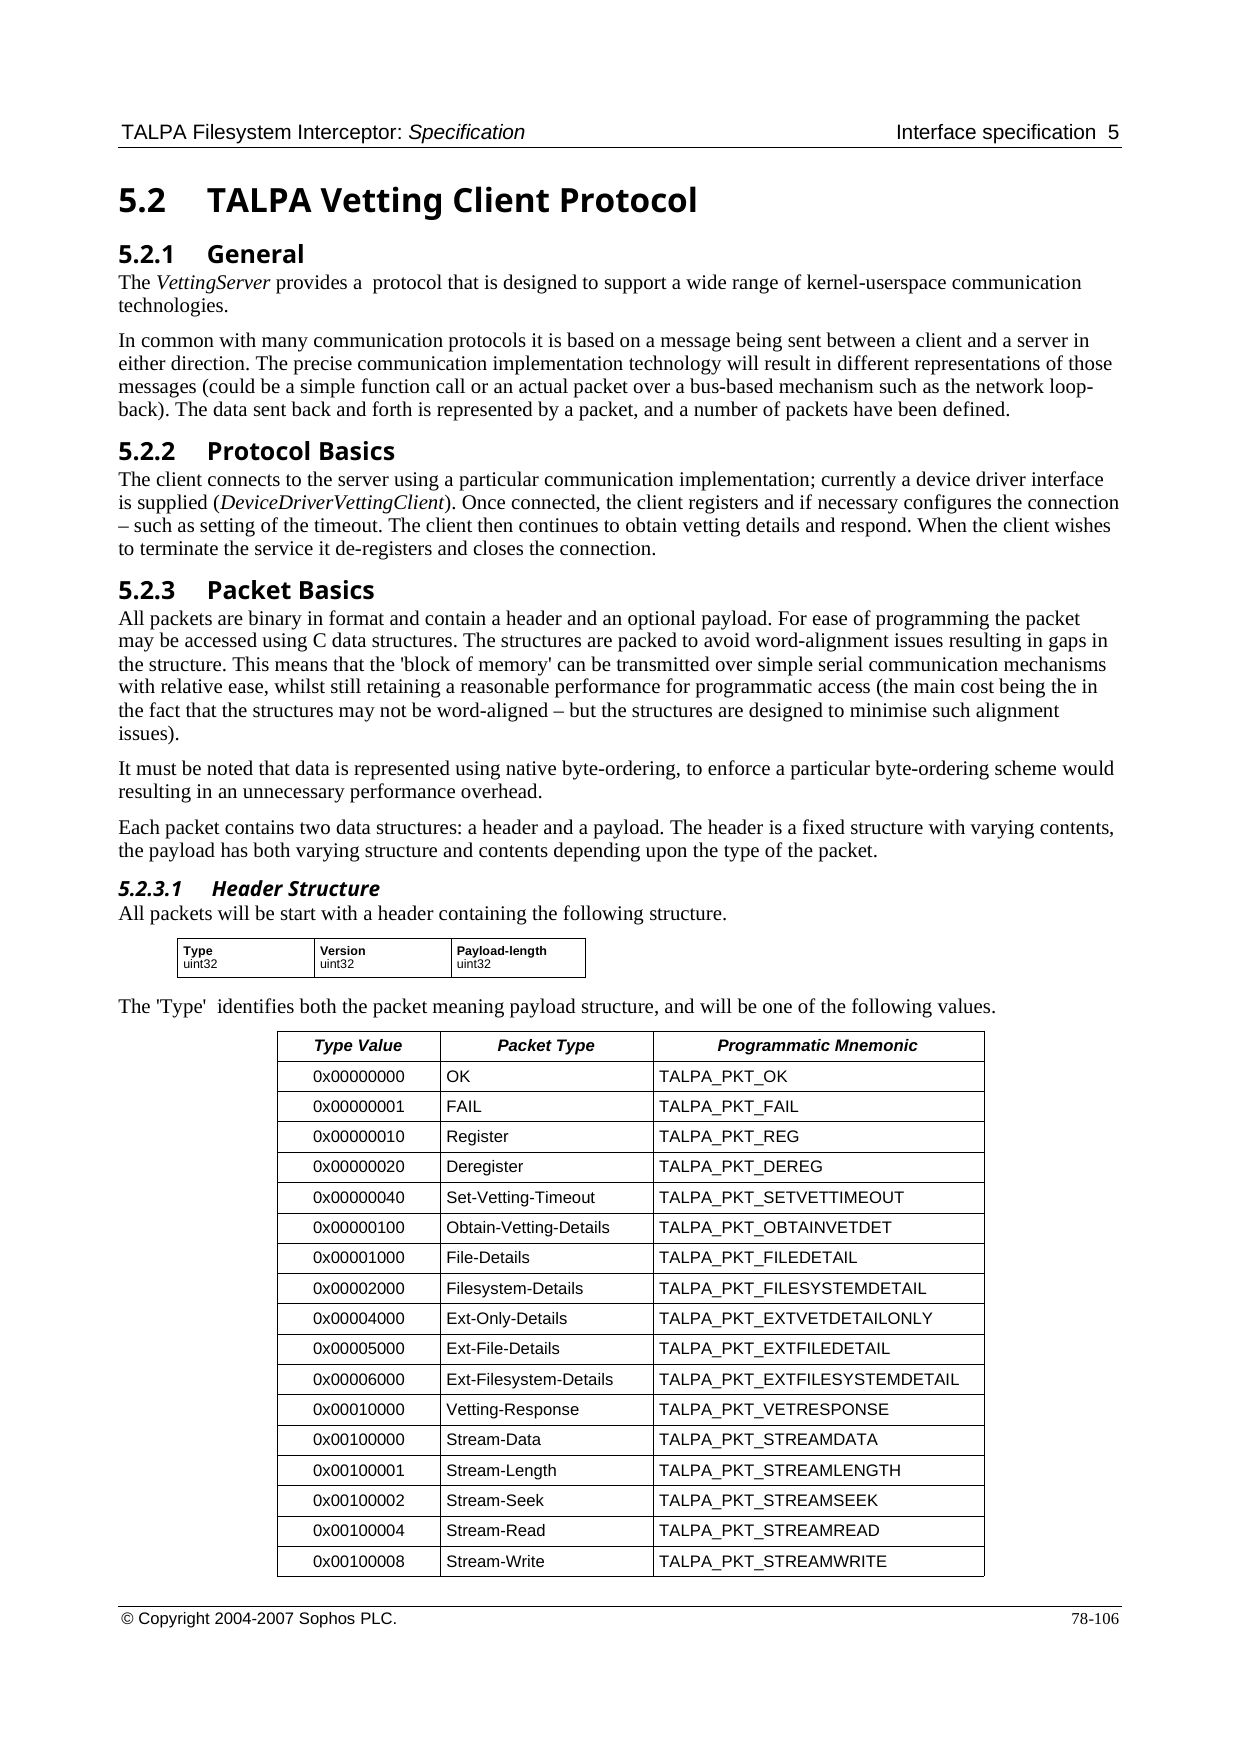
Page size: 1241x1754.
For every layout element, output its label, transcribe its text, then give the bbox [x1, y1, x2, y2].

text Each packet contains two data structures: a header and a payload. The header is a fixed structure with varying contents, the payload has both varying structure and contents depending upon the type of the packet. [118, 816, 1122, 862]
table_cell 0x00000010 [278, 1122, 440, 1152]
table_header Packet Type [441, 1032, 653, 1061]
table_cell TALPA_PKT_FILESYSTEMDETAIL [654, 1274, 984, 1303]
table_cell 0x00100001 [278, 1456, 440, 1485]
table_header Type uint32 [178, 939, 314, 977]
table_cell 0x00001000 [278, 1244, 440, 1273]
text The 'Type' identifies both the packet meaning payload structure, and will be one of the following values. [118, 995, 1122, 1018]
table_cell TALPA_PKT_EXTVETDETAILONLY [654, 1304, 984, 1334]
table_cell 0x00100002 [278, 1486, 440, 1516]
table_cell TALPA_PKT_STREAMLENGTH [654, 1456, 984, 1485]
table_cell Deregister [441, 1153, 653, 1182]
table_cell TALPA_PKT_STREAMWRITE [654, 1547, 984, 1576]
table_cell TALPA_PKT_VETRESPONSE [654, 1395, 984, 1425]
table_cell Set-Vetting-Timeout [441, 1183, 653, 1213]
table_cell 0x00100008 [278, 1547, 440, 1576]
table_cell Ext-Filesystem-Details [441, 1365, 653, 1394]
table_cell OK [441, 1062, 653, 1091]
table_header Version uint32 [315, 939, 451, 977]
table_cell Stream-Data [441, 1426, 653, 1455]
table_cell File-Details [441, 1244, 653, 1273]
subtitle Header Structure [118, 874, 1122, 902]
table_cell Vetting-Response [441, 1395, 653, 1425]
table_header Type Value [278, 1032, 440, 1061]
table_cell TALPA_PKT_OBTAINVETDET [654, 1214, 984, 1243]
table_cell TALPA_PKT_STREAMREAD [654, 1517, 984, 1546]
subtitle Packet Basics [118, 572, 1122, 606]
table_cell TALPA_PKT_EXTFILESYSTEMDETAIL [654, 1365, 984, 1394]
table_cell TALPA_PKT_STREAMDATA [654, 1426, 984, 1455]
table_cell 0x00002000 [278, 1274, 440, 1303]
table_cell 0x00010000 [278, 1395, 440, 1425]
table_header Programmatic Mnemonic [654, 1032, 984, 1061]
table_cell Stream-Seek [441, 1486, 653, 1516]
table_cell FAIL [441, 1092, 653, 1121]
table_cell Stream-Read [441, 1517, 653, 1546]
table_cell TALPA_PKT_EXTFILEDETAIL [654, 1335, 984, 1364]
text The VettingServer provides a protocol that is designed to support a wide range of kernel-userspace communication technologies. [118, 271, 1122, 317]
table_cell Ext-File-Details [441, 1335, 653, 1364]
subtitle Protocol Basics [118, 434, 1122, 468]
table_cell 0x00000000 [278, 1062, 440, 1091]
table_cell 0x00004000 [278, 1304, 440, 1334]
table_cell TALPA_PKT_FILEDETAIL [654, 1244, 984, 1273]
table_cell 0x00000100 [278, 1214, 440, 1243]
table_cell Obtain-Vetting-Details [441, 1214, 653, 1243]
table_cell 0x00005000 [278, 1335, 440, 1364]
table_cell 0x00000020 [278, 1153, 440, 1182]
text All packets will be start with a header containing the following structure. [118, 902, 1122, 925]
table_cell TALPA_PKT_FAIL [654, 1092, 984, 1121]
table_cell Filesystem-Details [441, 1274, 653, 1303]
text In common with many communication protocols it is based on a message being sent between a client and a server in either direction. The precise communication implementation technology will result in different representations of those messages (could be a simple function call or an actual packet over a bus-based mechanism such as the network loop-back). The data sent back and forth is represented by a packet, and a number of packets have been defined. [118, 329, 1122, 421]
table_cell Register [441, 1122, 653, 1152]
table_cell Ext-Only-Details [441, 1304, 653, 1334]
table_cell TALPA_PKT_REG [654, 1122, 984, 1152]
table_header Payload-length uint32 [452, 939, 585, 977]
table_cell 0x00100004 [278, 1517, 440, 1546]
table_cell 0x00100000 [278, 1426, 440, 1455]
table_cell TALPA_PKT_SETVETTIMEOUT [654, 1183, 984, 1213]
table_cell TALPA_PKT_OK [654, 1062, 984, 1091]
table_cell TALPA_PKT_STREAMSEEK [654, 1486, 984, 1516]
table_cell 0x00000001 [278, 1092, 440, 1121]
subtitle TALPA Vetting Client Protocol [118, 177, 1122, 222]
text All packets are binary in format and contain a header and an optional payload. For ease of programming the packet may be accessed using C data structures. The structures are packed to avoid word-alignment issues resulting in gaps in the structure. This means that the 'block of memory' can be transmitted over simple serial communication mechanisms with relative ease, whilst still retaining a reasonable performance for programmatic access (the main cost being the in the fact that the structures may not be word-aligned – but the structures are designed to minimise such alignment issues). [118, 606, 1122, 744]
text The client connects to the server using a particular communication implementation; currently a device driver interface is supplied (DeviceDriverVettingClient). Once connected, the client registers and if necessary configures the connection – such as setting of the timeout. The client then continues to obtain vetting details and respond. When the client wishes to terminate the service it de-registers and closes the connection. [118, 468, 1122, 560]
table_cell Stream-Length [441, 1456, 653, 1485]
subtitle General [118, 237, 1122, 271]
table_cell Stream-Write [441, 1547, 653, 1576]
table_cell 0x00006000 [278, 1365, 440, 1394]
text It must be noted that data is represented using native byte-ordering, to enforce a particular byte-ordering scheme would resulting in an unnecessary performance overhead. [118, 757, 1122, 803]
table_cell TALPA_PKT_DEREG [654, 1153, 984, 1182]
table_cell 0x00000040 [278, 1183, 440, 1213]
